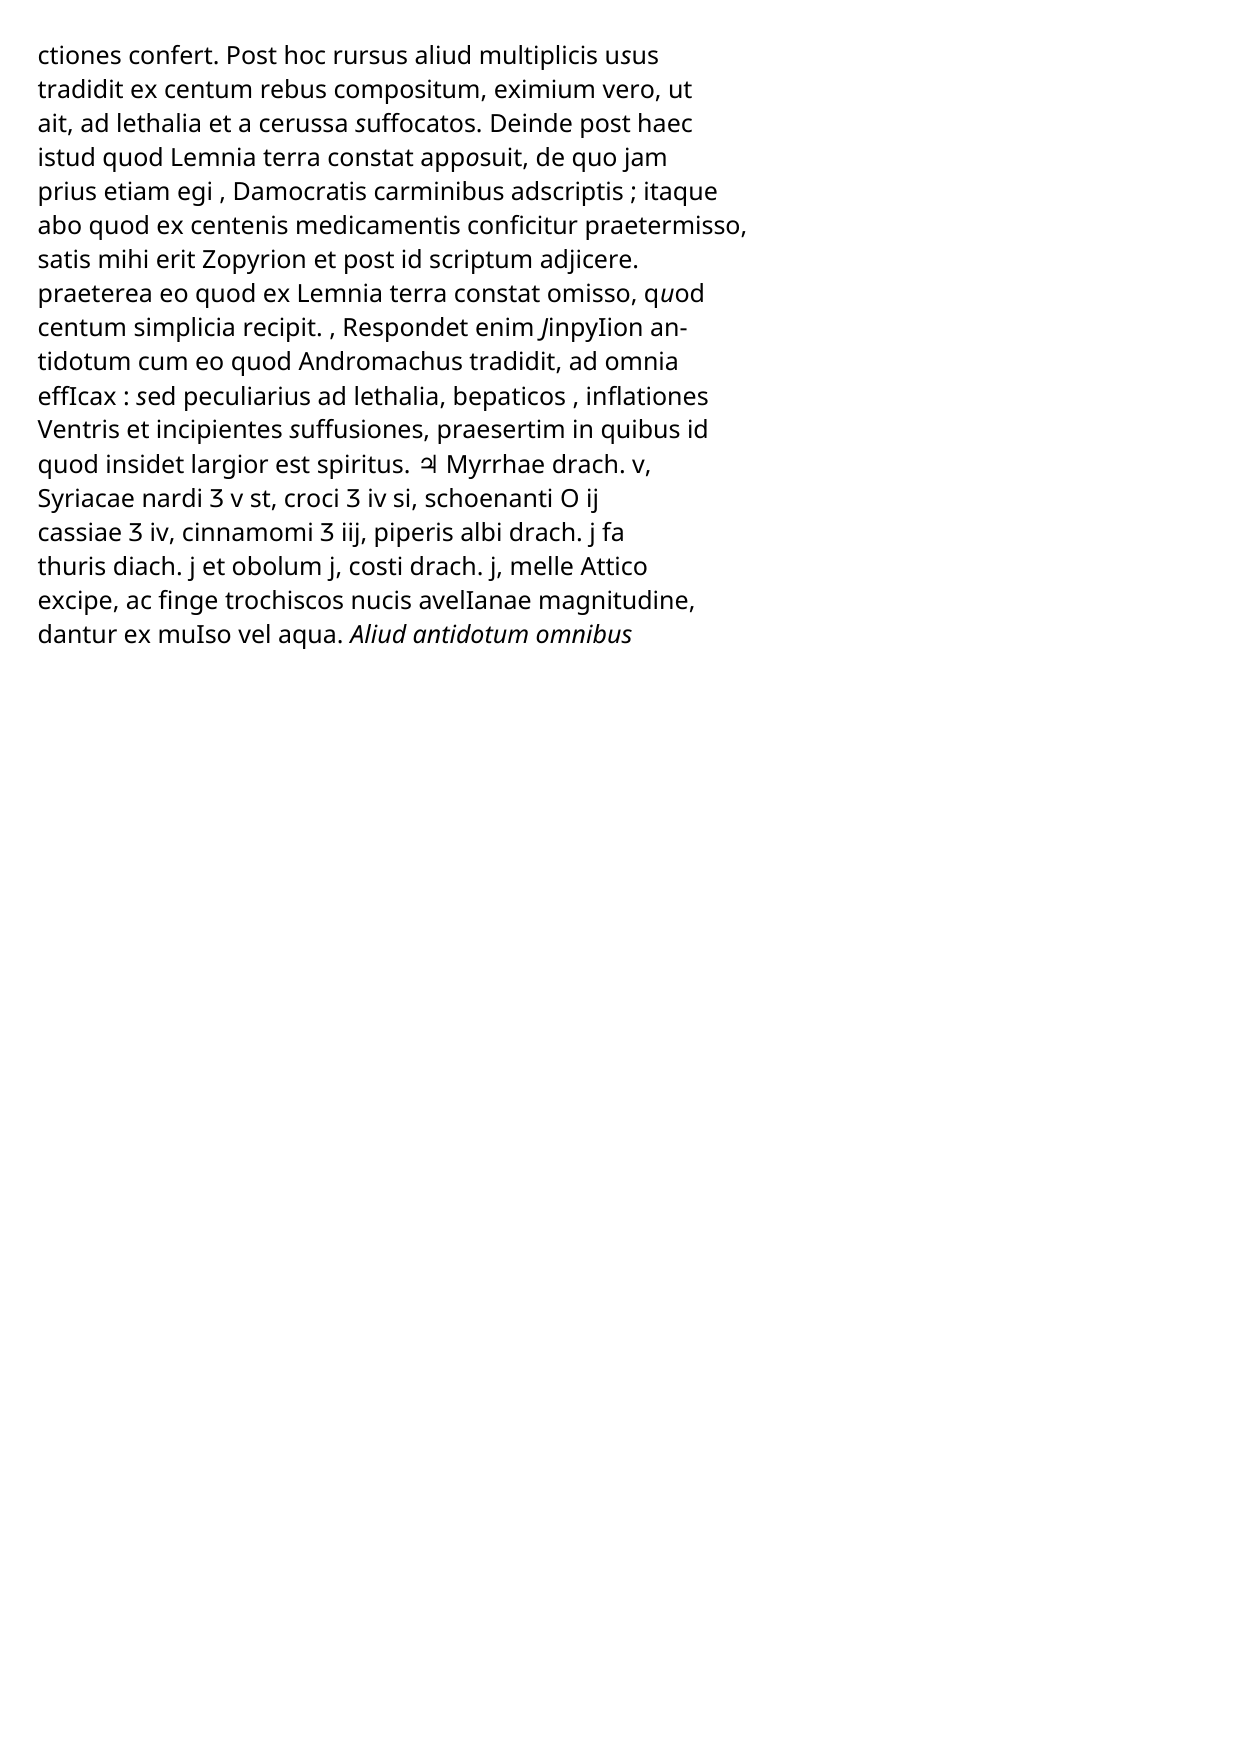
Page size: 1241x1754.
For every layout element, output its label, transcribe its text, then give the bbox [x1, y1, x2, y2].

text ctiones confert. Post hoc rursus aliud multiplicis usus tradidit ex centum rebus compositum, eximium vero, ut ait, ad lethalia et a cerussa suffocatos. Deinde post haec istud quod Lemnia terra constat apposuit, de quo jam prius etiam egi , Damocratis carminibus adscriptis ; itaque abo quod ex centenis medicamentis conficitur praetermisso, satis mihi erit Zopyrion et post id scriptum adjicere. praeterea eo quod ex Lemnia terra constat omisso, quod centum simplicia recipit. , Respondet enim JinpyIion an- tidotum cum eo quod Andromachus tradidit, ad omnia effIcax : sed peculiarius ad lethalia, bepaticos , inflationes Ventris et incipientes suffusiones, praesertim in quibus id quod insidet largior est spiritus. ♃ Myrrhae drach. v, Syriacae nardi Ʒ v st, croci Ʒ iv si, schoenanti O ij cassiae Ʒ iv, cinnamomi Ʒ iij, piperis albi drach. j fa thuris diach. j et obolum j, costi drach. j, melle Attico excipe, ac finge trochiscos nucis avelIanae magnitudine, dantur ex muIso vel aqua. Aliud antidotum omnibus [37, 37, 1203, 651]
